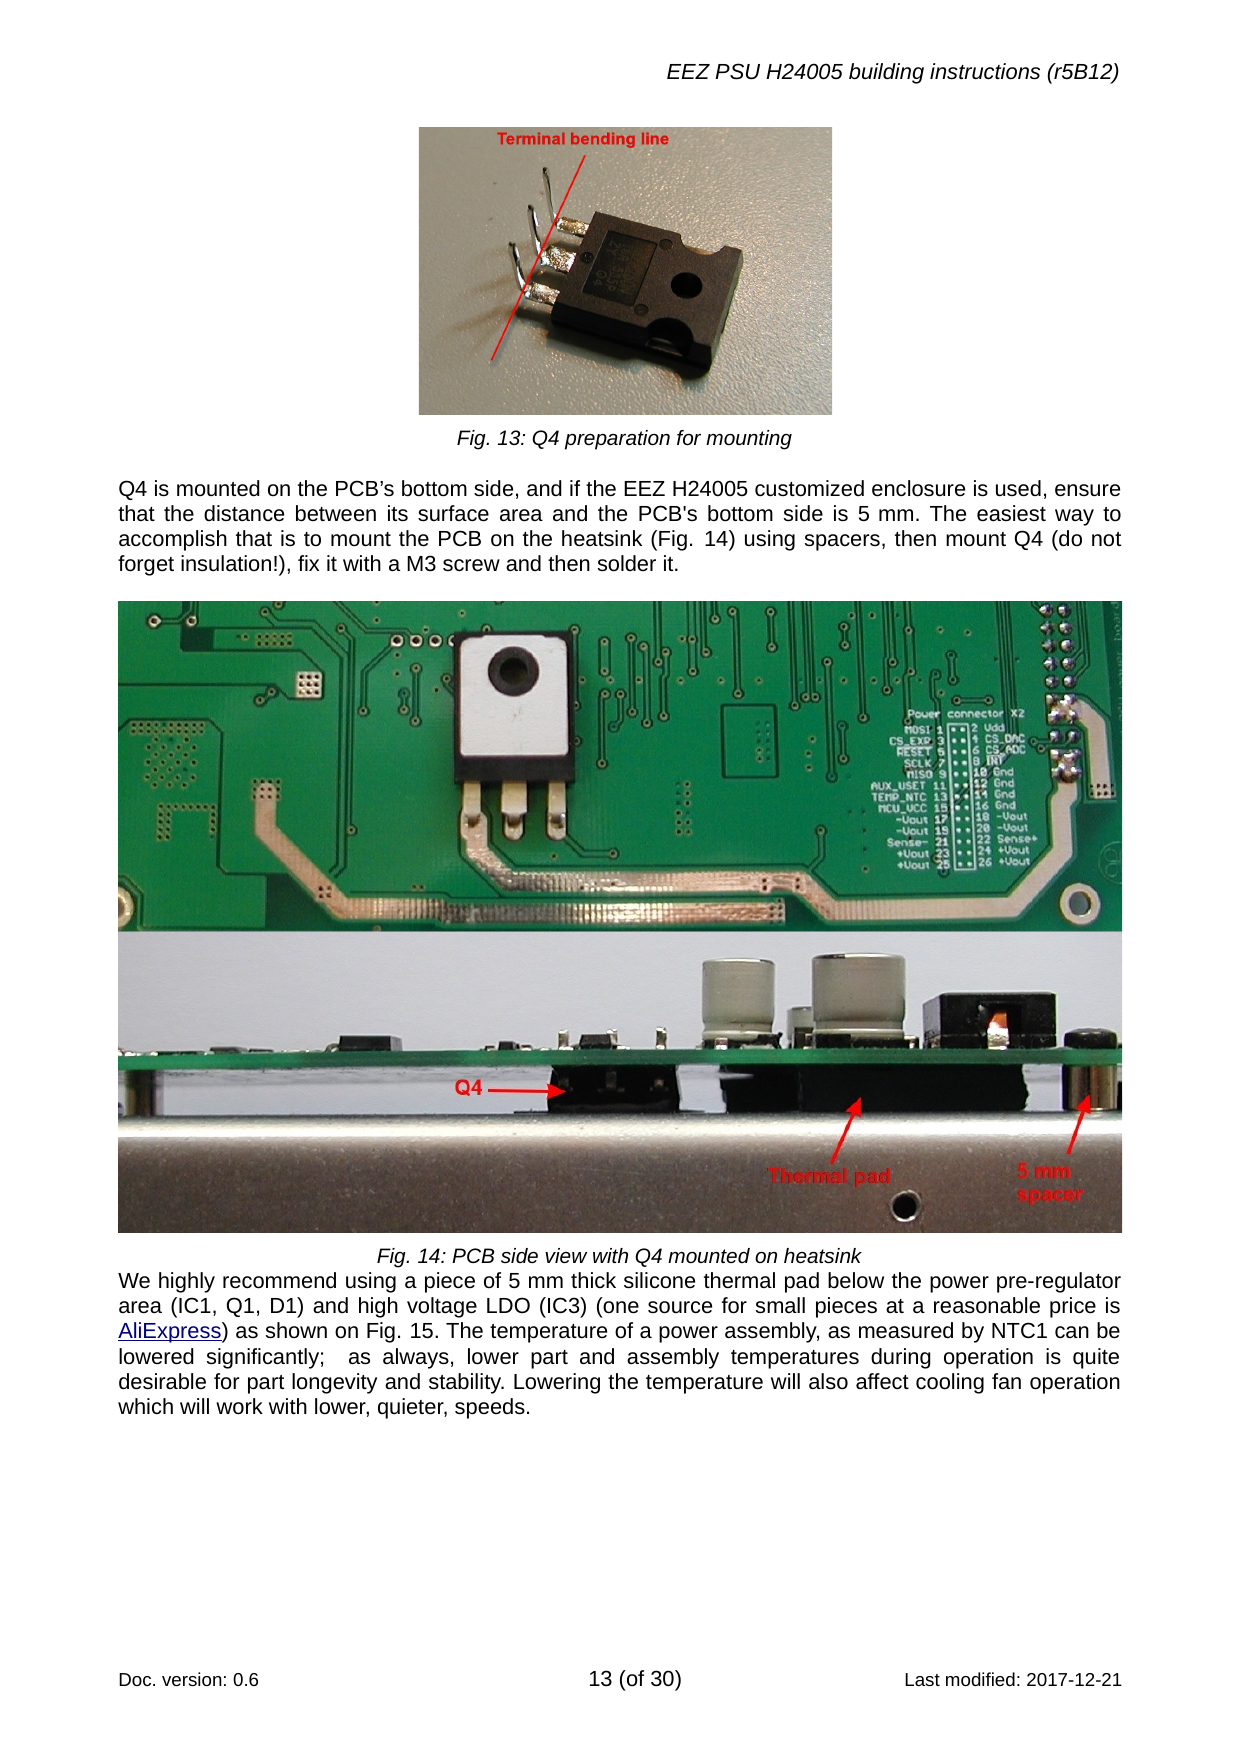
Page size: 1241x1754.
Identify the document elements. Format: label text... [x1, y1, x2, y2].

text Q4 is mounted on the PCB’s bottom side, and if the EEZ H24005 customized enclosure is used, ensure that the distance between its surface area and the PCB's bottom side is 5 mm. The easiest way to accomplish that is to mount the PCB on the heatsink (Fig. 14) using spacers, then mount Q4 (do not forget insulation!), fix it with a M3 screw and then solder it. [118, 475, 1122, 576]
text We highly recommend using a piece of 5 mm thick silicone thermal pad below the power pre-regulator area (IC1, Q1, D1) and high voltage LDO (IC3) (one source for small pieces at a reasonable price is AliExpress) as shown on Fig. 15. The temperature of a power assembly, as measured by NTC1 can be lowered significantly; as always, lower part and assembly temperatures during operation is quite desirable for part longevity and stability. Lowering the temperature will also affect cooling fan operation which will work with lower, quieter, speeds. [118, 1268, 1122, 1419]
picture [418, 127, 833, 415]
text Fig. 13: Q4 preparation for mounting [419, 415, 832, 450]
picture [118, 601, 1123, 1233]
text Fig. 14: PCB side view with Q4 mounted on heatsink [118, 1233, 1122, 1268]
